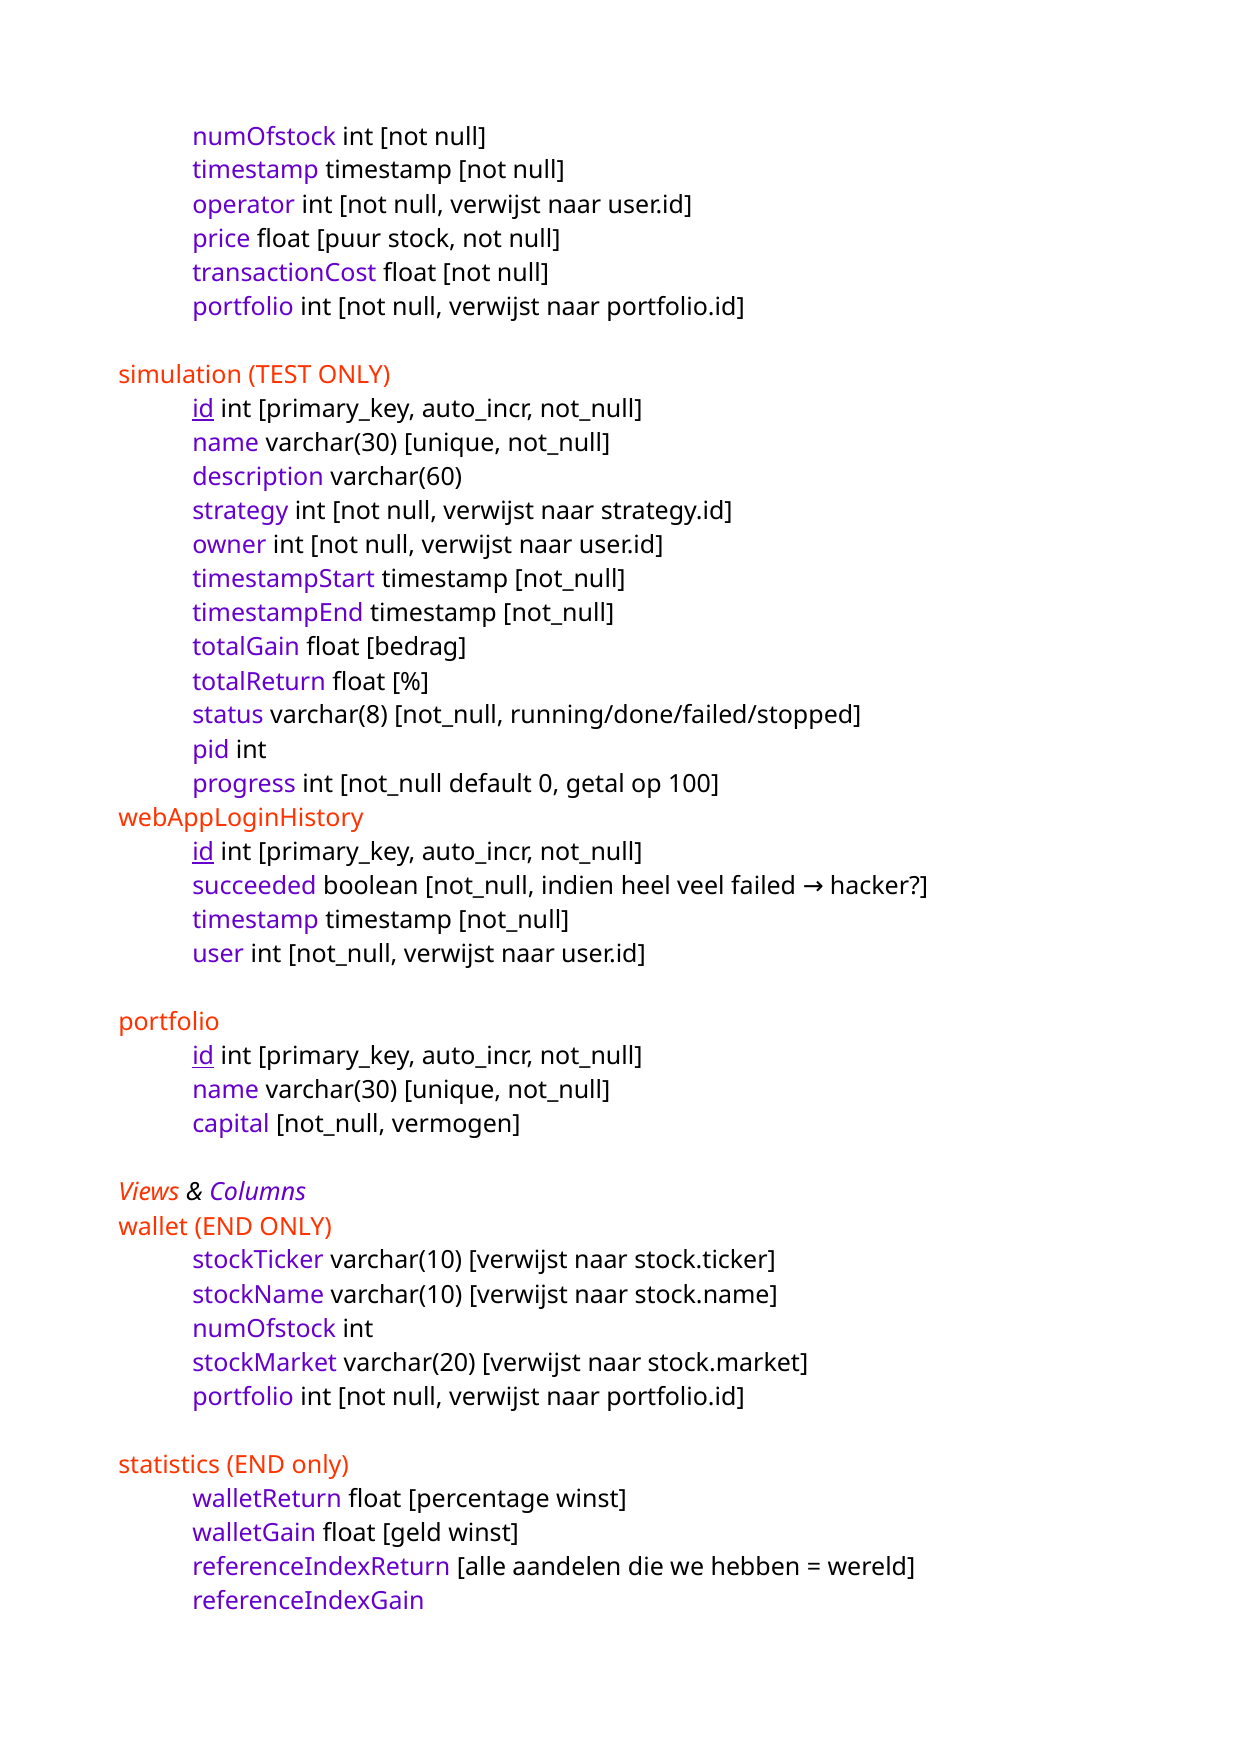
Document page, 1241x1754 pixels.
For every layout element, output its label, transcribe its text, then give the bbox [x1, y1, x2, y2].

text user int [not_null, verwijst naar user.id] [118, 936, 1122, 970]
text referenceIndexReturn [alle aandelen die we hebben = wereld] [118, 1549, 1122, 1583]
text simulation (TEST ONLY) [118, 357, 1122, 391]
text name varchar(30) [unique, not_null] [118, 425, 1122, 459]
text webAppLoginHistory [118, 799, 1122, 833]
text walletGain float [geld winst] [118, 1515, 1122, 1549]
text Views & Columns [118, 1174, 1122, 1208]
text price float [puur stock, not null] [118, 220, 1122, 254]
text id int [primary_key, auto_incr, not_null] [118, 1038, 1122, 1072]
text strategy int [not null, verwijst naar strategy.id] [118, 493, 1122, 527]
text timestamp timestamp [not_null] [118, 902, 1122, 936]
text numOfstock int [118, 1310, 1122, 1344]
text referenceIndexGain [118, 1583, 1122, 1617]
text stockName varchar(10) [verwijst naar stock.name] [118, 1276, 1122, 1310]
text statistics (END only) [118, 1447, 1122, 1481]
text numOfstock int [not null] [118, 118, 1122, 152]
text status varchar(8) [not_null, running/done/failed/stopped] [118, 697, 1122, 731]
text portfolio int [not null, verwijst naar portfolio.id] [118, 1378, 1122, 1412]
text portfolio int [not null, verwijst naar portfolio.id] [118, 288, 1122, 322]
text pid int [118, 731, 1122, 765]
text totalReturn float [%] [118, 663, 1122, 697]
text timestampEnd timestamp [not_null] [118, 595, 1122, 629]
text transactionCost float [not null] [118, 254, 1122, 288]
text stockMarket varchar(20) [verwijst naar stock.market] [118, 1344, 1122, 1378]
text progress int [not_null default 0, getal op 100] [118, 765, 1122, 799]
text operator int [not null, verwijst naar user.id] [118, 186, 1122, 220]
text id int [primary_key, auto_incr, not_null] [118, 391, 1122, 425]
text totalGain float [bedrag] [118, 629, 1122, 663]
text timestamp timestamp [not null] [118, 152, 1122, 186]
text name varchar(30) [unique, not_null] [118, 1072, 1122, 1106]
text walletReturn float [percentage winst] [118, 1481, 1122, 1515]
text capital [not_null, vermogen] [118, 1106, 1122, 1140]
text description varchar(60) [118, 459, 1122, 493]
text timestampStart timestamp [not_null] [118, 561, 1122, 595]
text id int [primary_key, auto_incr, not_null] [118, 833, 1122, 867]
text wallet (END ONLY) [118, 1208, 1122, 1242]
text stockTicker varchar(10) [verwijst naar stock.ticker] [118, 1242, 1122, 1276]
text succeeded boolean [not_null, indien heel veel failed → hacker?] [118, 867, 1122, 902]
text owner int [not null, verwijst naar user.id] [118, 527, 1122, 561]
text portfolio [118, 1004, 1122, 1038]
